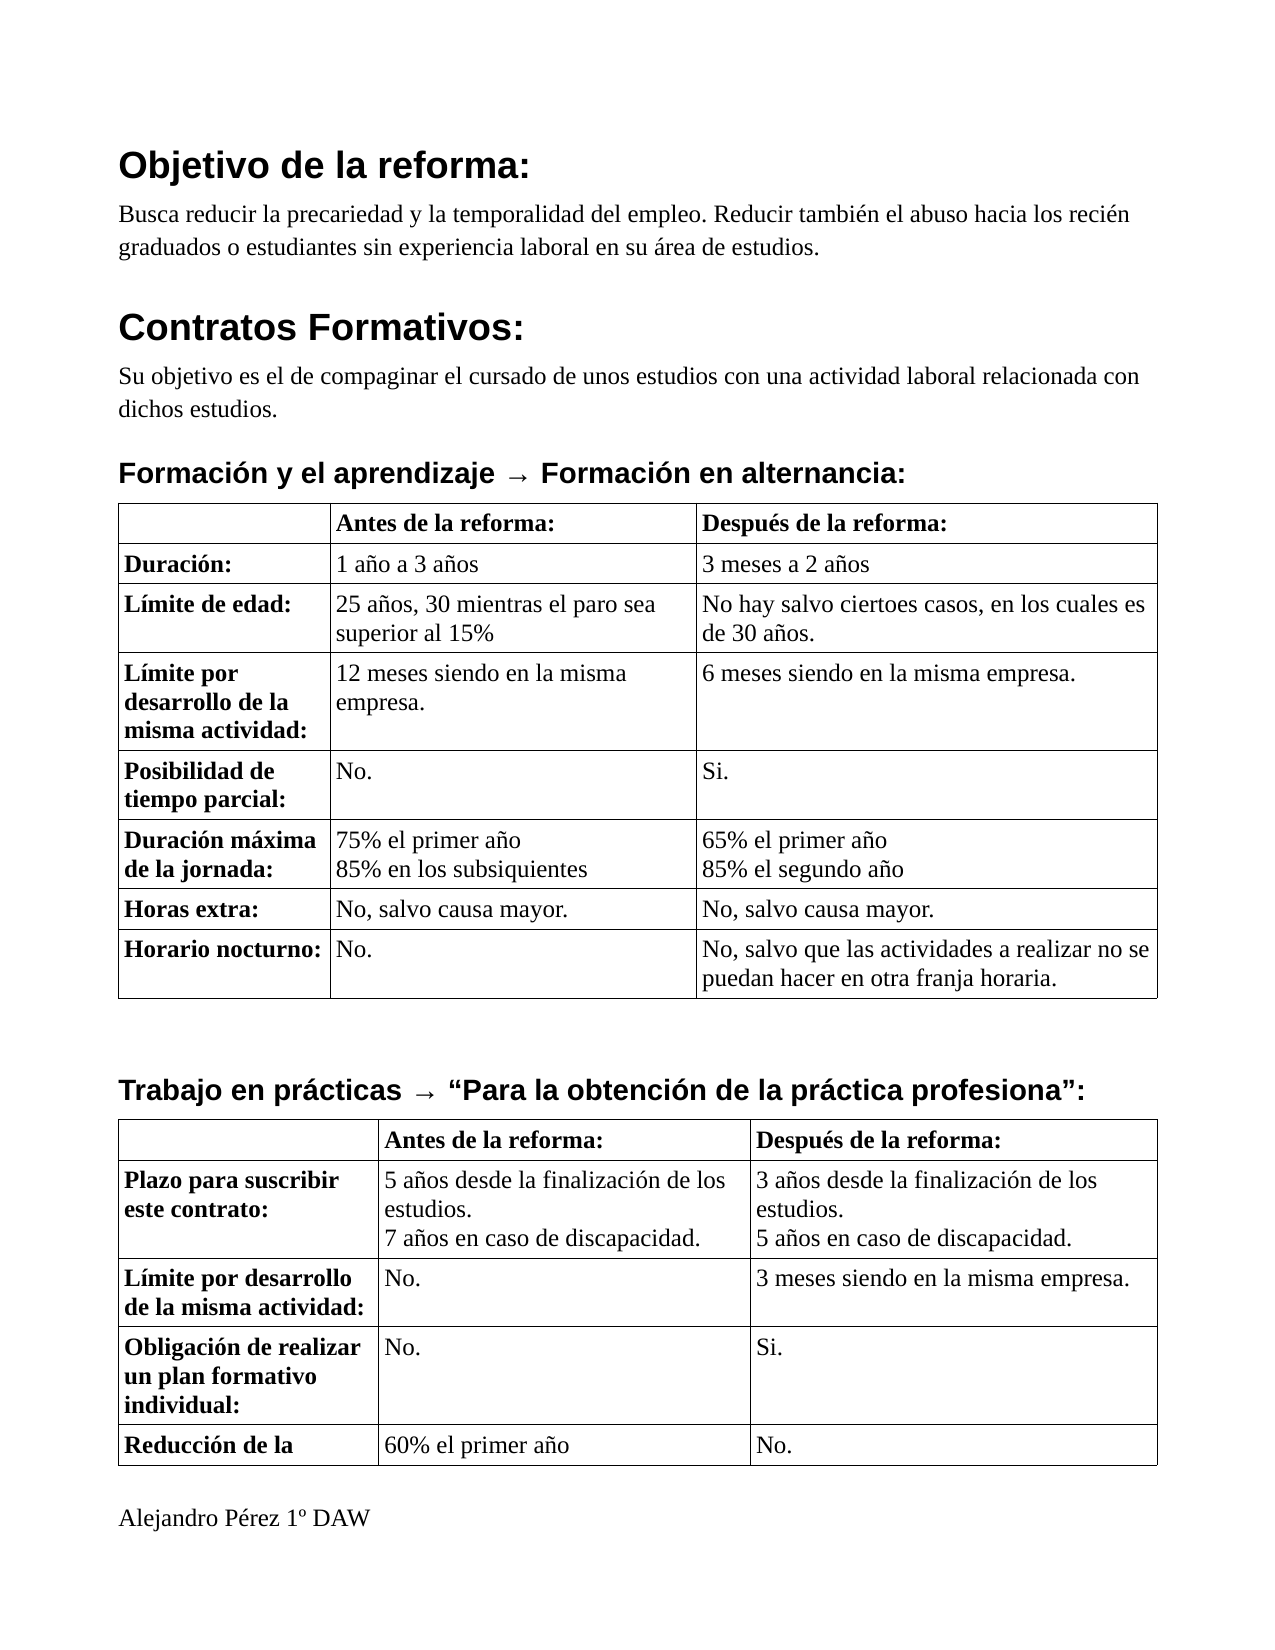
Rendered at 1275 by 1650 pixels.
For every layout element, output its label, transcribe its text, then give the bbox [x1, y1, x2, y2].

table_cell Obligación de realizar un plan formativo individual: [119, 1327, 378, 1424]
table_cell 75% el primer año 85% en los subsiquientes [331, 820, 696, 888]
table_cell No hay salvo ciertoes casos, en los cuales es de 30 años. [697, 584, 1157, 652]
table_header Después de la reforma: [751, 1120, 1157, 1159]
table_cell No, salvo que las actividades a realizar no se puedan hacer en otra franja horaria. [697, 930, 1157, 997]
table_cell Horario nocturno: [119, 930, 330, 997]
table_cell 5 años desde la finalización de los estudios. 7 años en caso de discapacidad. [379, 1161, 750, 1257]
table_cell Límite por desarrollo de la misma actividad: [119, 653, 330, 750]
table_cell 3 años desde la finalización de los estudios. 5 años en caso de discapacidad. [751, 1161, 1157, 1257]
table_cell No. [379, 1327, 750, 1424]
table_header Después de la reforma: [697, 504, 1157, 543]
subtitle Trabajo en prácticas → “Para la obtención de la práctica profesiona”: [118, 1073, 1157, 1107]
table_cell No. [751, 1425, 1157, 1464]
table_cell Si. [751, 1327, 1157, 1424]
table_cell Horas extra: [119, 889, 330, 928]
table_cell No, salvo causa mayor. [331, 889, 696, 928]
table_cell 1 año a 3 años [331, 544, 696, 583]
table_cell 3 meses siendo en la misma empresa. [751, 1259, 1157, 1326]
text Busca reducir la precariedad y la temporalidad del empleo. Reducir también el abuso hacia los recién graduados o estudiantes sin experiencia laboral en su área de estudios. [118, 199, 1157, 261]
table_cell Posibilidad de tiempo parcial: [119, 751, 330, 819]
table_cell Plazo para suscribir este contrato: [119, 1161, 378, 1257]
table_cell 25 años, 30 mientras el paro sea superior al 15% [331, 584, 696, 652]
subtitle Formación y el aprendizaje → Formación en alternancia: [118, 456, 1157, 490]
table_cell No. [331, 930, 696, 997]
table_cell Reducción de la [119, 1425, 378, 1464]
table_cell Límite de edad: [119, 584, 330, 652]
table_header Antes de la reforma: [331, 504, 696, 543]
table_cell 65% el primer año 85% el segundo año [697, 820, 1157, 888]
table_cell 3 meses a 2 años [697, 544, 1157, 583]
table_header [119, 504, 330, 543]
table_cell No. [379, 1259, 750, 1326]
table_header [119, 1120, 378, 1159]
table_cell 12 meses siendo en la misma empresa. [331, 653, 696, 750]
table_cell Si. [697, 751, 1157, 819]
table_header Antes de la reforma: [379, 1120, 750, 1159]
table_cell Duración: [119, 544, 330, 583]
subtitle Objetivo de la reforma: [118, 143, 1157, 187]
table_cell 60% el primer año [379, 1425, 750, 1464]
table_cell Duración máxima de la jornada: [119, 820, 330, 888]
table_cell Límite por desarrollo de la misma actividad: [119, 1259, 378, 1326]
subtitle Contratos Formativos: [118, 305, 1157, 348]
text Su objetivo es el de compaginar el cursado de unos estudios con una actividad laboral relacionada con dichos estudios. [118, 361, 1157, 423]
table_cell No. [331, 751, 696, 819]
table_cell No, salvo causa mayor. [697, 889, 1157, 928]
table_cell 6 meses siendo en la misma empresa. [697, 653, 1157, 750]
